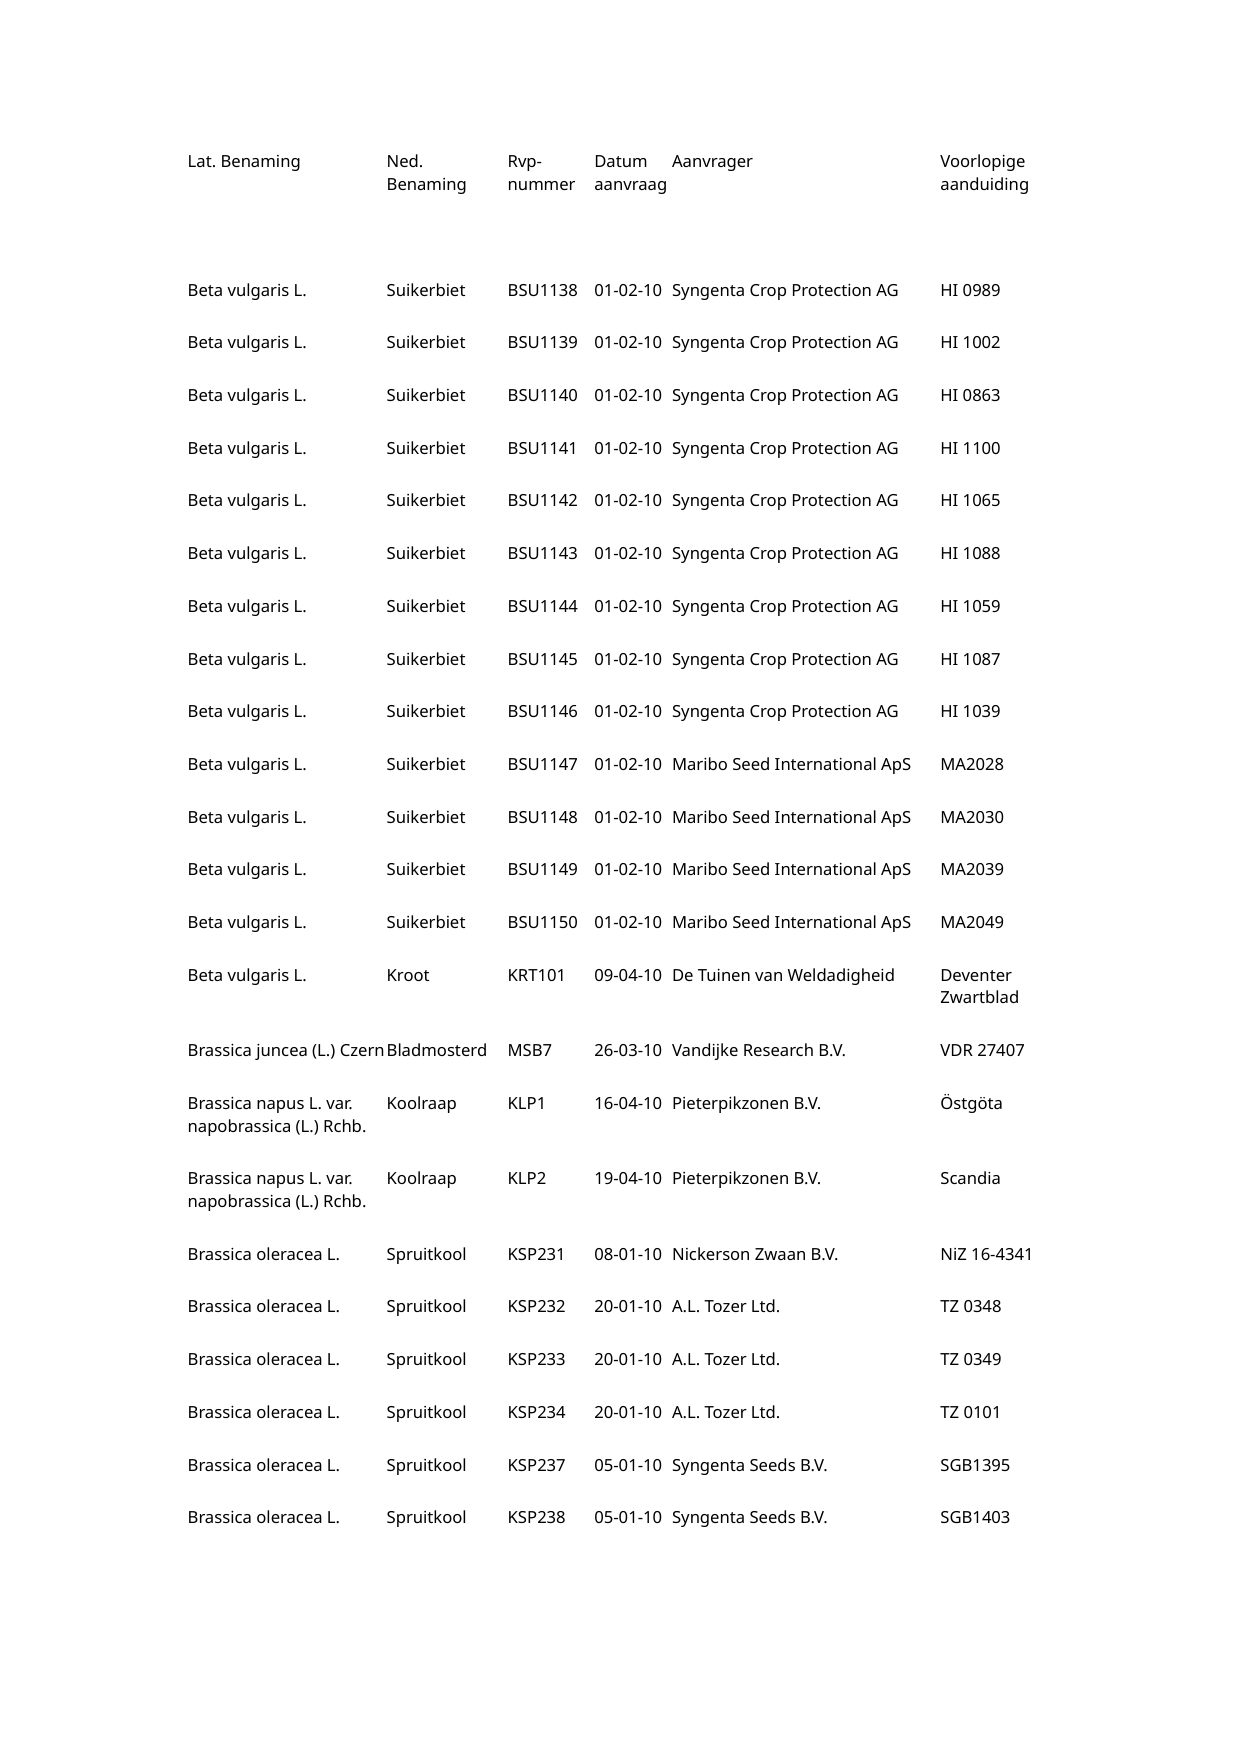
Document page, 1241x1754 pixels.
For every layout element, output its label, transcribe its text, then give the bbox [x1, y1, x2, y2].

table_cell MA2049 [940, 911, 1053, 963]
table_cell Suikerbiet [386, 911, 507, 963]
table_header Ned. Benaming [386, 150, 507, 225]
table_cell BSU1149 [508, 858, 594, 911]
table_cell Spruitkool [386, 1242, 507, 1295]
table_cell Beta vulgaris L. [188, 436, 386, 489]
table_cell BSU1146 [508, 700, 594, 752]
table_cell Beta vulgaris L. [188, 647, 386, 700]
table_header Rvp-nummer [508, 150, 594, 225]
table_cell Brassica juncea (L.) Czern [188, 1039, 386, 1091]
table_cell Suikerbiet [386, 278, 507, 331]
table_cell MA2030 [940, 805, 1053, 858]
table_cell Pieterpikzonen B.V. [672, 1167, 940, 1242]
table_cell Kroot [386, 963, 507, 1039]
table_cell Beta vulgaris L. [188, 858, 386, 911]
table_cell TZ 0349 [940, 1348, 1053, 1400]
table_cell [508, 225, 594, 278]
table_cell Maribo Seed International ApS [672, 805, 940, 858]
table_cell 09-04-10 [594, 963, 672, 1039]
table_cell Syngenta Crop Protection AG [672, 594, 940, 647]
table_cell Suikerbiet [386, 858, 507, 911]
table_cell HI 1088 [940, 542, 1053, 594]
table_cell BSU1144 [508, 594, 594, 647]
table_cell Koolraap [386, 1091, 507, 1167]
table_cell Suikerbiet [386, 805, 507, 858]
table_cell Koolraap [386, 1167, 507, 1242]
table_cell Beta vulgaris L. [188, 700, 386, 752]
table_cell Beta vulgaris L. [188, 805, 386, 858]
table_cell 01-02-10 [594, 594, 672, 647]
table_cell Suikerbiet [386, 331, 507, 383]
table_cell HI 1087 [940, 647, 1053, 700]
table_cell Suikerbiet [386, 647, 507, 700]
table_cell Östgöta [940, 1091, 1053, 1167]
table_cell Beta vulgaris L. [188, 278, 386, 331]
table_cell 01-02-10 [594, 647, 672, 700]
table_cell HI 0863 [940, 384, 1053, 436]
table_cell Pieterpikzonen B.V. [672, 1091, 940, 1167]
table_cell Syngenta Seeds B.V. [672, 1506, 940, 1558]
table_cell BSU1147 [508, 753, 594, 805]
table_cell 01-02-10 [594, 700, 672, 752]
table_cell Spruitkool [386, 1506, 507, 1558]
table_header Lat. Benaming [188, 150, 386, 225]
table_cell [386, 225, 507, 278]
table_cell BSU1138 [508, 278, 594, 331]
table_cell Syngenta Crop Protection AG [672, 647, 940, 700]
table_cell 01-02-10 [594, 384, 672, 436]
table_cell 01-02-10 [594, 805, 672, 858]
table_cell 20-01-10 [594, 1295, 672, 1348]
table_cell Beta vulgaris L. [188, 384, 386, 436]
table_cell 01-02-10 [594, 753, 672, 805]
table_cell Maribo Seed International ApS [672, 911, 940, 963]
table_cell SGB1403 [940, 1506, 1053, 1558]
table_cell Syngenta Crop Protection AG [672, 542, 940, 594]
table_cell HI 1065 [940, 489, 1053, 542]
table_cell Spruitkool [386, 1453, 507, 1506]
table_cell KSP233 [508, 1348, 594, 1400]
table_cell Beta vulgaris L. [188, 594, 386, 647]
table_cell Suikerbiet [386, 489, 507, 542]
table_cell HI 1039 [940, 700, 1053, 752]
table_cell A.L. Tozer Ltd. [672, 1348, 940, 1400]
table_cell Beta vulgaris L. [188, 911, 386, 963]
table_cell Syngenta Seeds B.V. [672, 1453, 940, 1506]
table_cell BSU1141 [508, 436, 594, 489]
table_cell Beta vulgaris L. [188, 331, 386, 383]
table_cell Beta vulgaris L. [188, 489, 386, 542]
table_cell Maribo Seed International ApS [672, 858, 940, 911]
table_cell Beta vulgaris L. [188, 542, 386, 594]
table_cell Scandia [940, 1167, 1053, 1242]
table_cell 01-02-10 [594, 436, 672, 489]
table_cell Maribo Seed International ApS [672, 753, 940, 805]
table_cell Syngenta Crop Protection AG [672, 384, 940, 436]
table_cell BSU1148 [508, 805, 594, 858]
table_cell KSP232 [508, 1295, 594, 1348]
table_cell BSU1150 [508, 911, 594, 963]
table_cell Spruitkool [386, 1400, 507, 1453]
table_cell Brassica oleracea L. [188, 1295, 386, 1348]
table_cell 01-02-10 [594, 331, 672, 383]
table_cell KSP231 [508, 1242, 594, 1295]
table_cell 16-04-10 [594, 1091, 672, 1167]
table_cell BSU1142 [508, 489, 594, 542]
table_cell KSP234 [508, 1400, 594, 1453]
table_cell Beta vulgaris L. [188, 963, 386, 1039]
table_cell 05-01-10 [594, 1506, 672, 1558]
table_cell BSU1140 [508, 384, 594, 436]
table_cell Brassica oleracea L. [188, 1453, 386, 1506]
table_cell 20-01-10 [594, 1400, 672, 1453]
table_cell A.L. Tozer Ltd. [672, 1295, 940, 1348]
table_header Voorlopige aanduiding [940, 150, 1053, 225]
table_cell 01-02-10 [594, 911, 672, 963]
table_cell Syngenta Crop Protection AG [672, 489, 940, 542]
table_cell Suikerbiet [386, 700, 507, 752]
table_cell Syngenta Crop Protection AG [672, 700, 940, 752]
table_cell Brassica napus L. var. napobrassica (L.) Rchb. [188, 1091, 386, 1167]
table_cell TZ 0348 [940, 1295, 1053, 1348]
table_cell Suikerbiet [386, 384, 507, 436]
table_cell Syngenta Crop Protection AG [672, 331, 940, 383]
table_cell Brassica oleracea L. [188, 1400, 386, 1453]
table_cell Syngenta Crop Protection AG [672, 436, 940, 489]
table_cell Suikerbiet [386, 542, 507, 594]
table_cell Spruitkool [386, 1295, 507, 1348]
table_cell 05-01-10 [594, 1453, 672, 1506]
table_cell Spruitkool [386, 1348, 507, 1400]
table_cell Vandijke Research B.V. [672, 1039, 940, 1091]
table_cell Brassica oleracea L. [188, 1506, 386, 1558]
table_cell NiZ 16-4341 [940, 1242, 1053, 1295]
table_cell 26-03-10 [594, 1039, 672, 1091]
table_cell Suikerbiet [386, 436, 507, 489]
table_cell KLP1 [508, 1091, 594, 1167]
table_cell 01-02-10 [594, 858, 672, 911]
table_cell MA2039 [940, 858, 1053, 911]
table_cell 19-04-10 [594, 1167, 672, 1242]
table_header Aanvrager [672, 150, 940, 225]
table_cell Nickerson Zwaan B.V. [672, 1242, 940, 1295]
table_cell MA2028 [940, 753, 1053, 805]
table_cell Suikerbiet [386, 753, 507, 805]
table_cell BSU1143 [508, 542, 594, 594]
table_cell De Tuinen van Weldadigheid [672, 963, 940, 1039]
table_cell KLP2 [508, 1167, 594, 1242]
table_cell BSU1145 [508, 647, 594, 700]
table_cell HI 1059 [940, 594, 1053, 647]
table_cell SGB1395 [940, 1453, 1053, 1506]
table_header Datum aanvraag [594, 150, 672, 225]
table_cell 01-02-10 [594, 489, 672, 542]
table_cell [188, 225, 386, 278]
table_cell 08-01-10 [594, 1242, 672, 1295]
table_cell 01-02-10 [594, 542, 672, 594]
table_cell Brassica oleracea L. [188, 1348, 386, 1400]
table_cell [672, 225, 940, 278]
table_cell Brassica napus L. var. napobrassica (L.) Rchb. [188, 1167, 386, 1242]
table_cell Bladmosterd [386, 1039, 507, 1091]
table_cell 01-02-10 [594, 278, 672, 331]
table_cell Syngenta Crop Protection AG [672, 278, 940, 331]
table_cell TZ 0101 [940, 1400, 1053, 1453]
table_cell Beta vulgaris L. [188, 753, 386, 805]
table_cell [940, 225, 1053, 278]
table_cell HI 0989 [940, 278, 1053, 331]
table_cell 20-01-10 [594, 1348, 672, 1400]
table_cell Brassica oleracea L. [188, 1242, 386, 1295]
table_cell [594, 225, 672, 278]
table_cell HI 1100 [940, 436, 1053, 489]
table_cell MSB7 [508, 1039, 594, 1091]
table_cell Deventer Zwartblad [940, 963, 1053, 1039]
table_cell BSU1139 [508, 331, 594, 383]
table_cell Suikerbiet [386, 594, 507, 647]
table_cell A.L. Tozer Ltd. [672, 1400, 940, 1453]
table_cell KSP237 [508, 1453, 594, 1506]
table_cell KRT101 [508, 963, 594, 1039]
table_cell KSP238 [508, 1506, 594, 1558]
table_cell VDR 27407 [940, 1039, 1053, 1091]
table_cell HI 1002 [940, 331, 1053, 383]
